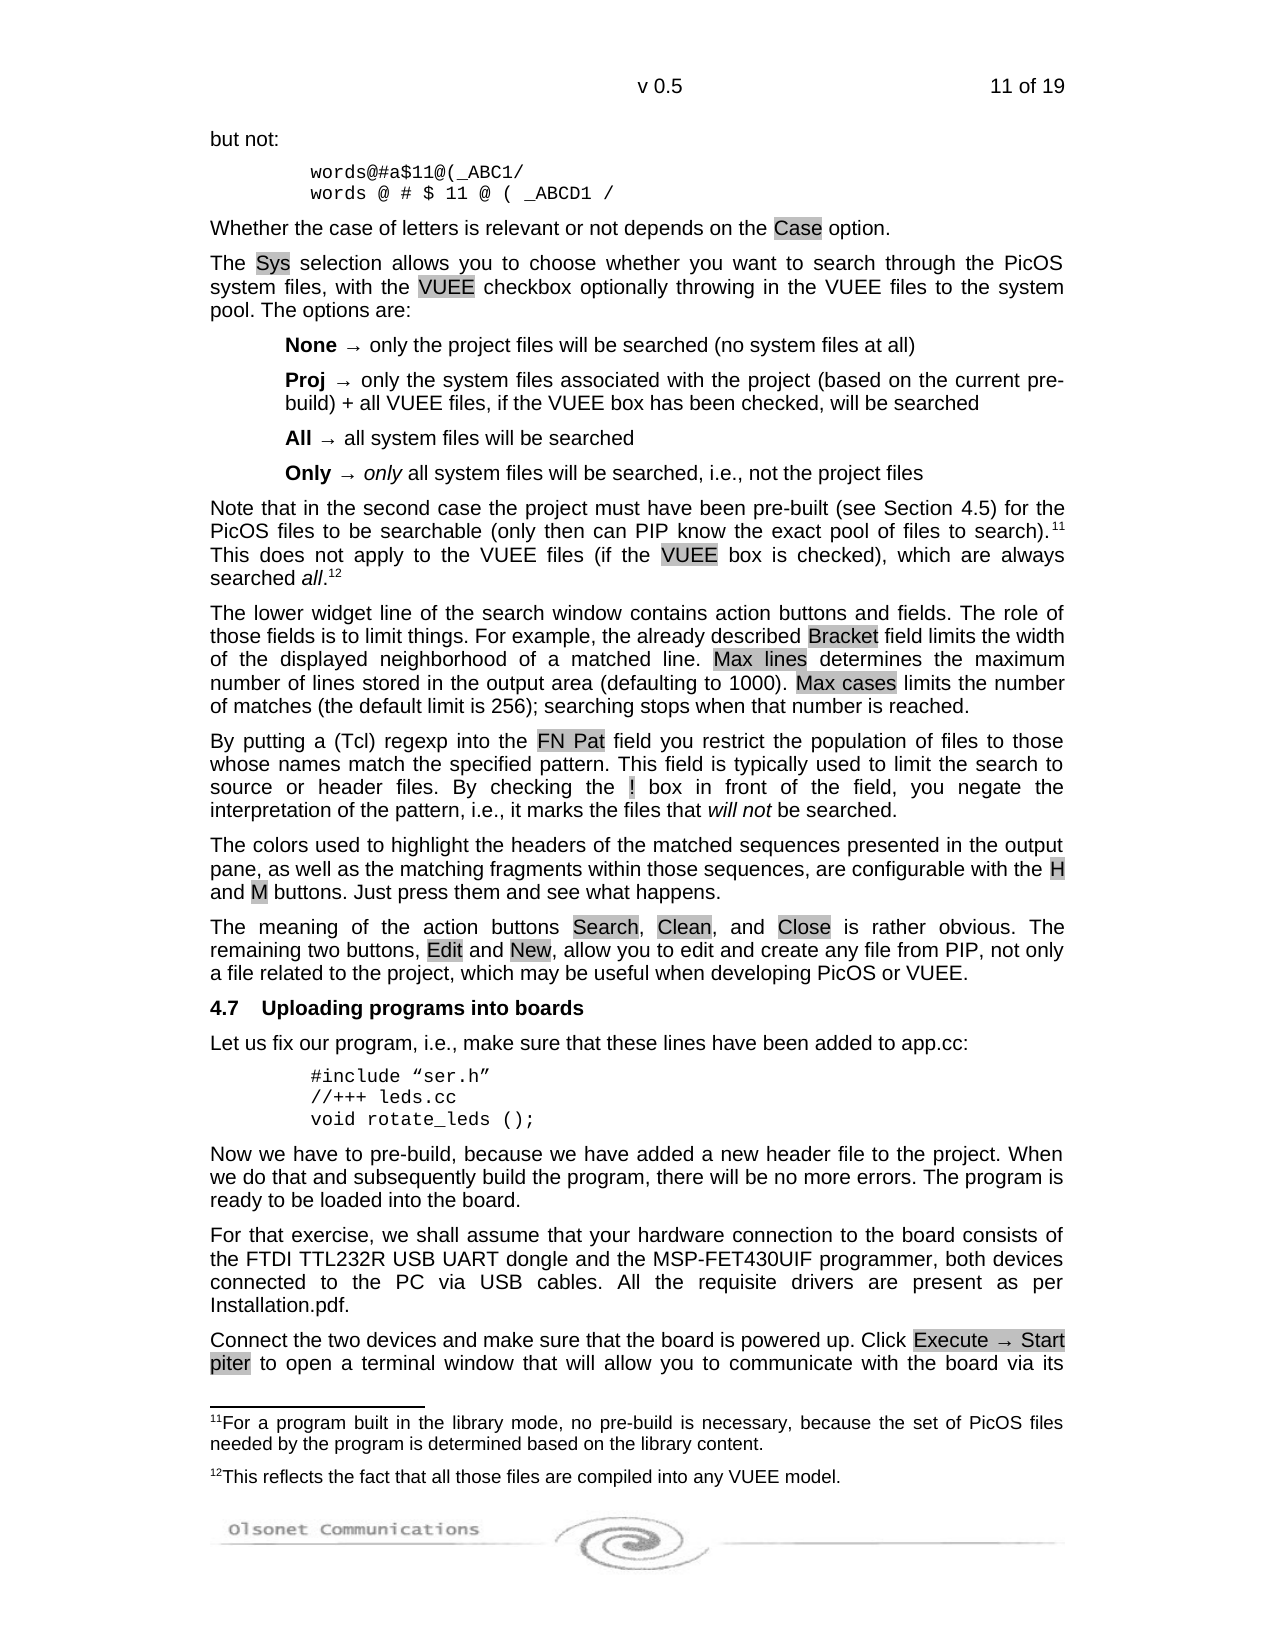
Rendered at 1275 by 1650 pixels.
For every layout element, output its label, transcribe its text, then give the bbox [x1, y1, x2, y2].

picture [210, 1501, 1065, 1593]
text Now we have to pre-build, because we have added a new header file to the project. When we do that and subsequently build the program, there will be no more errors. The program is ready to be loaded into the board. [210, 1142, 1065, 1212]
text void rotate_leds (); [310, 1109, 1065, 1131]
text Only → only all system files will be searched, i.e., not the project files [285, 462, 1065, 485]
text words@#a$11@(_ABC1/ [310, 163, 1065, 184]
subtitle Uploading programs into boards [210, 997, 1065, 1020]
text Let us fix our program, i.e., make sure that these lines have been added to app.cc: [210, 1032, 1065, 1055]
text The lower widget line of the search window contains action buttons and fields. The role of those fields is to limit things. For example, the already described Bracket field limits the width of the displayed neighborhood of a matched line. Max lines determines the maximum number of lines stored in the output area (defaulting to 1000). Max cases limits the number of matches (the default limit is 256); searching stops when that number is reached. [210, 601, 1065, 717]
text Whether the case of letters is relevant or not depends on the Case option. [210, 217, 1065, 240]
text //+++ leds.cc [310, 1088, 1065, 1109]
text This reflects the fact that all those files are compiled into any VUEE model. [210, 1466, 1065, 1487]
text Connect the two devices and make sure that the board is powered up. Click Execute → Start piter to open a terminal window that will allow you to communicate with the board via its [210, 1328, 1065, 1375]
text By putting a (Tcl) regexp into the FN Pat field you restrict the population of files to those whose names match the specified pattern. This field is typically used to limit the search to source or header files. By checking the ! box in front of the field, you negate the interpretation of the pattern, i.e., it marks the files that will not be searched. [210, 729, 1065, 822]
text #include “ser.h” [310, 1067, 1065, 1088]
text None → only the project files will be searched (no system files at all) [285, 333, 1065, 357]
text words @ # $ 11 @ ( _ABCD1 / [310, 184, 1065, 205]
text All → all system files will be searched [285, 427, 1065, 450]
text but not: [210, 128, 1065, 151]
text The meaning of the action buttons Search, Clean, and Close is rather obvious. The remaining two buttons, Edit and New, allow you to edit and create any file from PIP, not only a file related to the project, which may be useful when developing PicOS or VUEE. [210, 915, 1065, 985]
text The Sys selection allows you to choose whether you want to search through the PicOS system files, with the VUEE checkbox optionally throwing in the VUEE files to the system pool. The options are: [210, 252, 1065, 322]
text Proj → only the system files associated with the project (based on the current pre-build) + all VUEE files, if the VUEE box has been checked, will be searched [285, 368, 1065, 415]
text Note that in the second case the project must have been pre-built (see Section 4.5) for the PicOS files to be searchable (only then can PIP know the exact pool of files to search). This does not apply to the VUEE files (if the VUEE box is checked), which are always searched all. [210, 497, 1065, 589]
text For that exercise, we shall assume that your hardware connection to the board consists of the FTDI TTL232R USB UART dongle and the MSP-FET430UIF programmer, both devices connected to the PC via USB cables. All the requisite drivers are present as per Installation.pdf. [210, 1224, 1065, 1317]
text For a program built in the library mode, no pre-build is necessary, because the set of PicOS files needed by the program is determined based on the library content. [210, 1413, 1065, 1454]
text The colors used to highlight the headers of the matched sequences presented in the output pane, as well as the matching fragments within those sequences, are configurable with the H and M buttons. Just press them and see what happens. [210, 834, 1065, 904]
